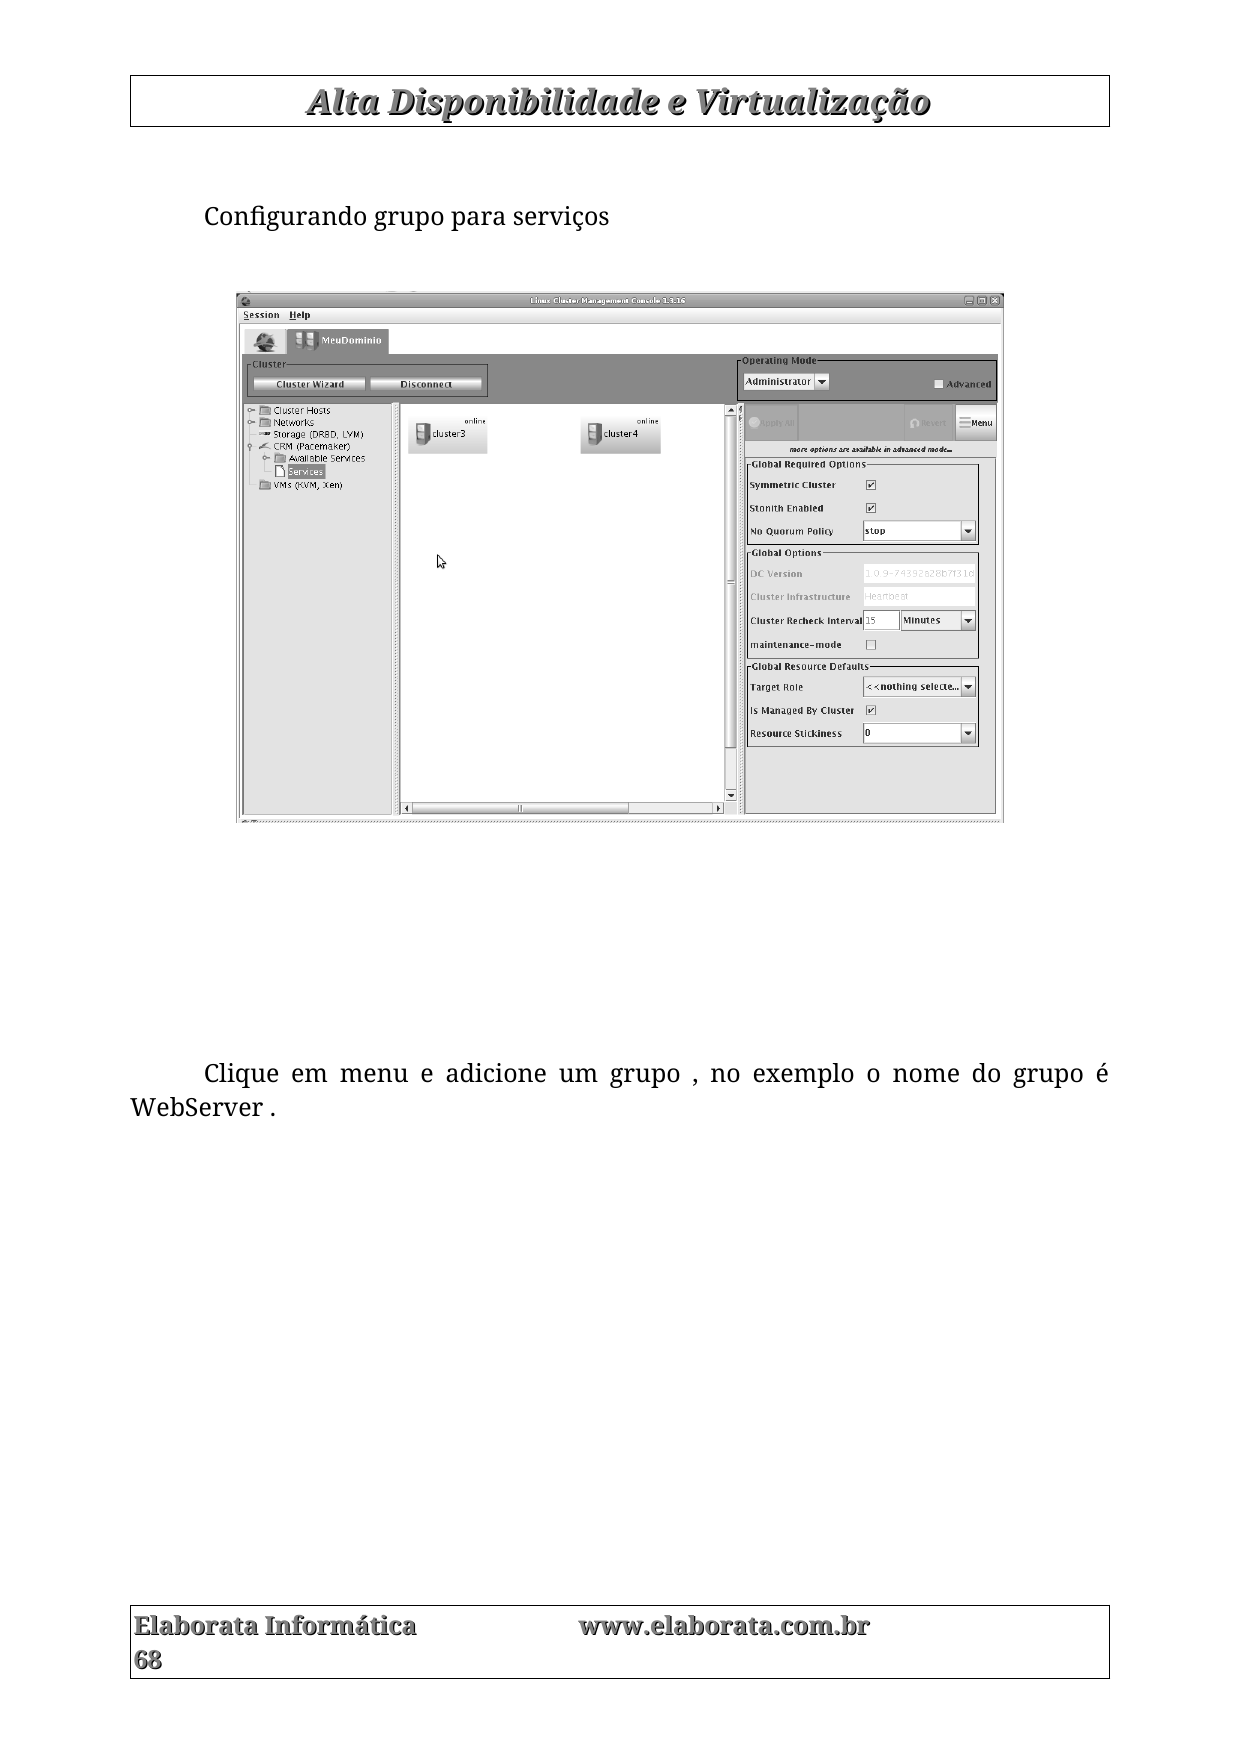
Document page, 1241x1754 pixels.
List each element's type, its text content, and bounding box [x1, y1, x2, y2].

text Configurando grupo para serviços [130, 198, 1110, 233]
text Clique em menu e adicione um grupo , no exemplo o nome do grupo é WebServer . [130, 1055, 1110, 1123]
